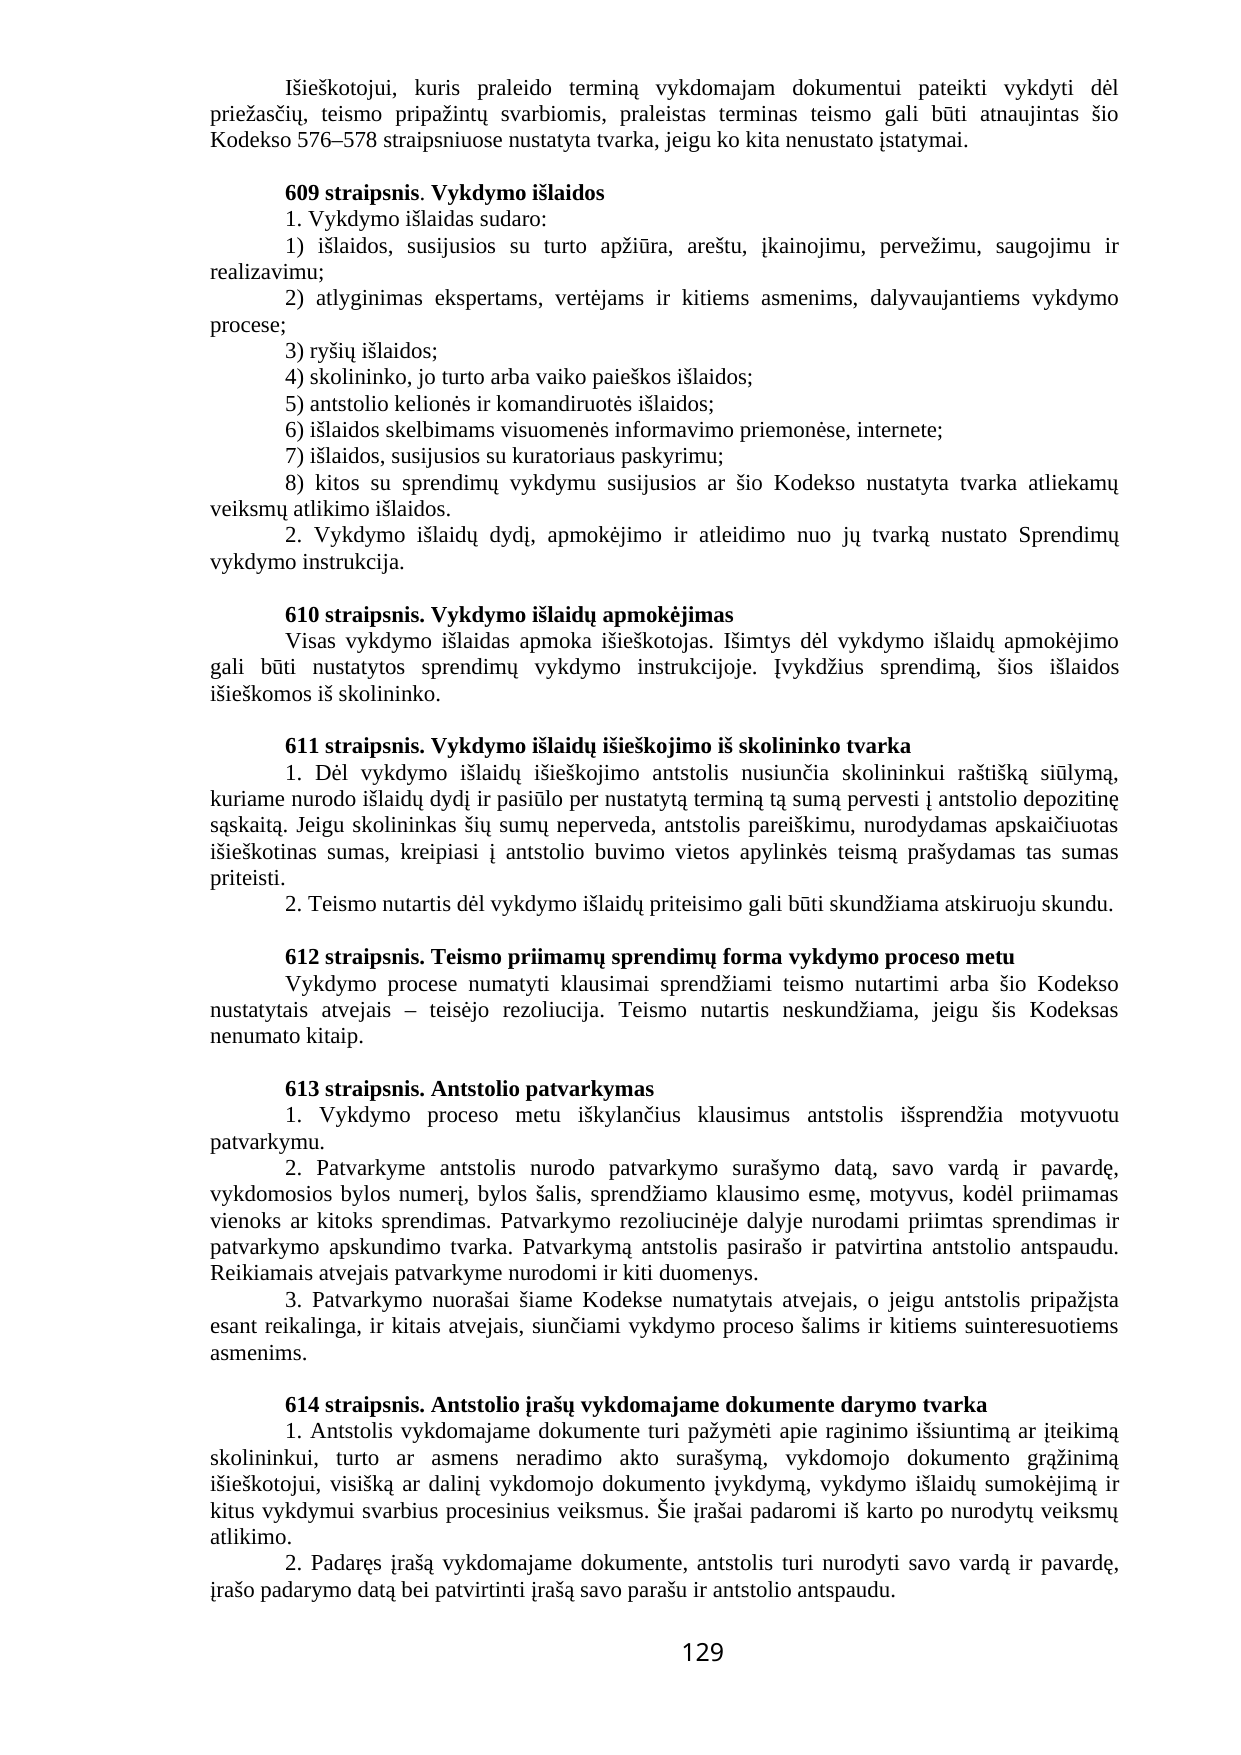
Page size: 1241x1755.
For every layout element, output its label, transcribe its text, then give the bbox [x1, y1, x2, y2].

text 613 straipsnis. Antstolio patvarkymas [210, 1075, 1120, 1101]
text 2. Teismo nutartis dėl vykdymo išlaidų priteisimo gali būti skundžiama atskiruoju skundu. [210, 891, 1120, 917]
text 5) antstolio kelionės ir komandiruotės išlaidos; [210, 390, 1120, 416]
text 1. Dėl vykdymo išlaidų išieškojimo antstolis nusiunčia skolininkui raštišką siūlymą, kuriame nurodo išlaidų dydį ir pasiūlo per nustatytą terminą tą sumą pervesti į antstolio depozitinę sąskaitą. Jeigu skolininkas šių sumų neperveda, antstolis pareiškimu, nurodydamas apskaičiuotas išieškotinas sumas, kreipiasi į antstolio buvimo vietos apylinkės teismą prašydamas tas sumas priteisti. [210, 759, 1120, 891]
text 611 straipsnis. Vykdymo išlaidų išieškojimo iš skolininko tvarka [210, 732, 1120, 759]
text 4) skolininko, jo turto arba vaiko paieškos išlaidos; [210, 363, 1120, 390]
text 614 straipsnis. Antstolio įrašų vykdomajame dokumente darymo tvarka [210, 1391, 1120, 1418]
text Vykdymo procese numatyti klausimai sprendžiami teismo nutartimi arba šio Kodekso nustatytais atvejais – teisėjo rezoliucija. Teismo nutartis neskundžiama, jeigu šis Kodeksas nenumato kitaip. [210, 969, 1120, 1049]
text Visas vykdymo išlaidas apmoka išieškotojas. Išimtys dėl vykdymo išlaidų apmokėjimo gali būti nustatytos sprendimų vykdymo instrukcijoje. Įvykdžius sprendimą, šios išlaidos išieškomos iš skolininko. [210, 627, 1120, 706]
text 2. Patvarkyme antstolis nurodo patvarkymo surašymo datą, savo vardą ir pavardę, vykdomosios bylos numerį, bylos šalis, sprendžiamo klausimo esmę, motyvus, kodėl priimamas vienoks ar kitoks sprendimas. Patvarkymo rezoliucinėje dalyje nurodami priimtas sprendimas ir patvarkymo apskundimo tvarka. Patvarkymą antstolis pasirašo ir patvirtina antstolio antspaudu. Reikiamais atvejais patvarkyme nurodomi ir kiti duomenys. [210, 1154, 1120, 1286]
text 612 straipsnis. Teismo priimamų sprendimų forma vykdymo proceso metu [210, 943, 1120, 969]
text 2. Padaręs įrašą vykdomajame dokumente, antstolis turi nurodyti savo vardą ir pavardę, įrašo padarymo datą bei patvirtinti įrašą savo parašu ir antstolio antspaudu. [210, 1549, 1120, 1602]
text 2) atlyginimas ekspertams, vertėjams ir kitiems asmenims, dalyvaujantiems vykdymo procese; [210, 284, 1120, 337]
text 7) išlaidos, susijusios su kuratoriaus paskyrimu; [210, 442, 1120, 469]
text 1. Antstolis vykdomajame dokumente turi pažymėti apie raginimo išsiuntimą ar įteikimą skolininkui, turto ar asmens neradimo akto surašymą, vykdomojo dokumento grąžinimą išieškotojui, visišką ar dalinį vykdomojo dokumento įvykdymą, vykdymo išlaidų sumokėjimą ir kitus vykdymui svarbius procesinius veiksmus. Šie įrašai padaromi iš karto po nurodytų veiksmų atlikimo. [210, 1418, 1120, 1549]
text 1. Vykdymo proceso metu iškylančius klausimus antstolis išsprendžia motyvuotu patvarkymu. [210, 1101, 1120, 1154]
text 1) išlaidos, susijusios su turto apžiūra, areštu, įkainojimu, pervežimu, saugojimu ir realizavimu; [210, 232, 1120, 284]
text 2. Vykdymo išlaidų dydį, apmokėjimo ir atleidimo nuo jų tvarką nustato Sprendimų vykdymo instrukcija. [210, 522, 1120, 574]
text Išieškotojui, kuris praleido terminą vykdomajam dokumentui pateikti vykdyti dėl priežasčių, teismo pripažintų svarbiomis, praleistas terminas teismo gali būti atnaujintas šio Kodekso 576–578 straipsniuose nustatyta tvarka, jeigu ko kita nenustato įstatymai. [210, 73, 1120, 153]
text 3) ryšių išlaidos; [210, 337, 1120, 363]
text 3. Patvarkymo nuorašai šiame Kodekse numatytais atvejais, o jeigu antstolis pripažįsta esant reikalinga, ir kitais atvejais, siunčiami vykdymo proceso šalims ir kitiems suinteresuotiems asmenims. [210, 1286, 1120, 1365]
text 1. Vykdymo išlaidas sudaro: [210, 205, 1120, 232]
text 610 straipsnis. Vykdymo išlaidų apmokėjimas [210, 601, 1120, 627]
text 609 straipsnis. Vykdymo išlaidos [210, 179, 1120, 205]
text 8) kitos su sprendimų vykdymu susijusios ar šio Kodekso nustatyta tvarka atliekamų veiksmų atlikimo išlaidos. [210, 469, 1120, 522]
text 6) išlaidos skelbimams visuomenės informavimo priemonėse, internete; [210, 416, 1120, 442]
